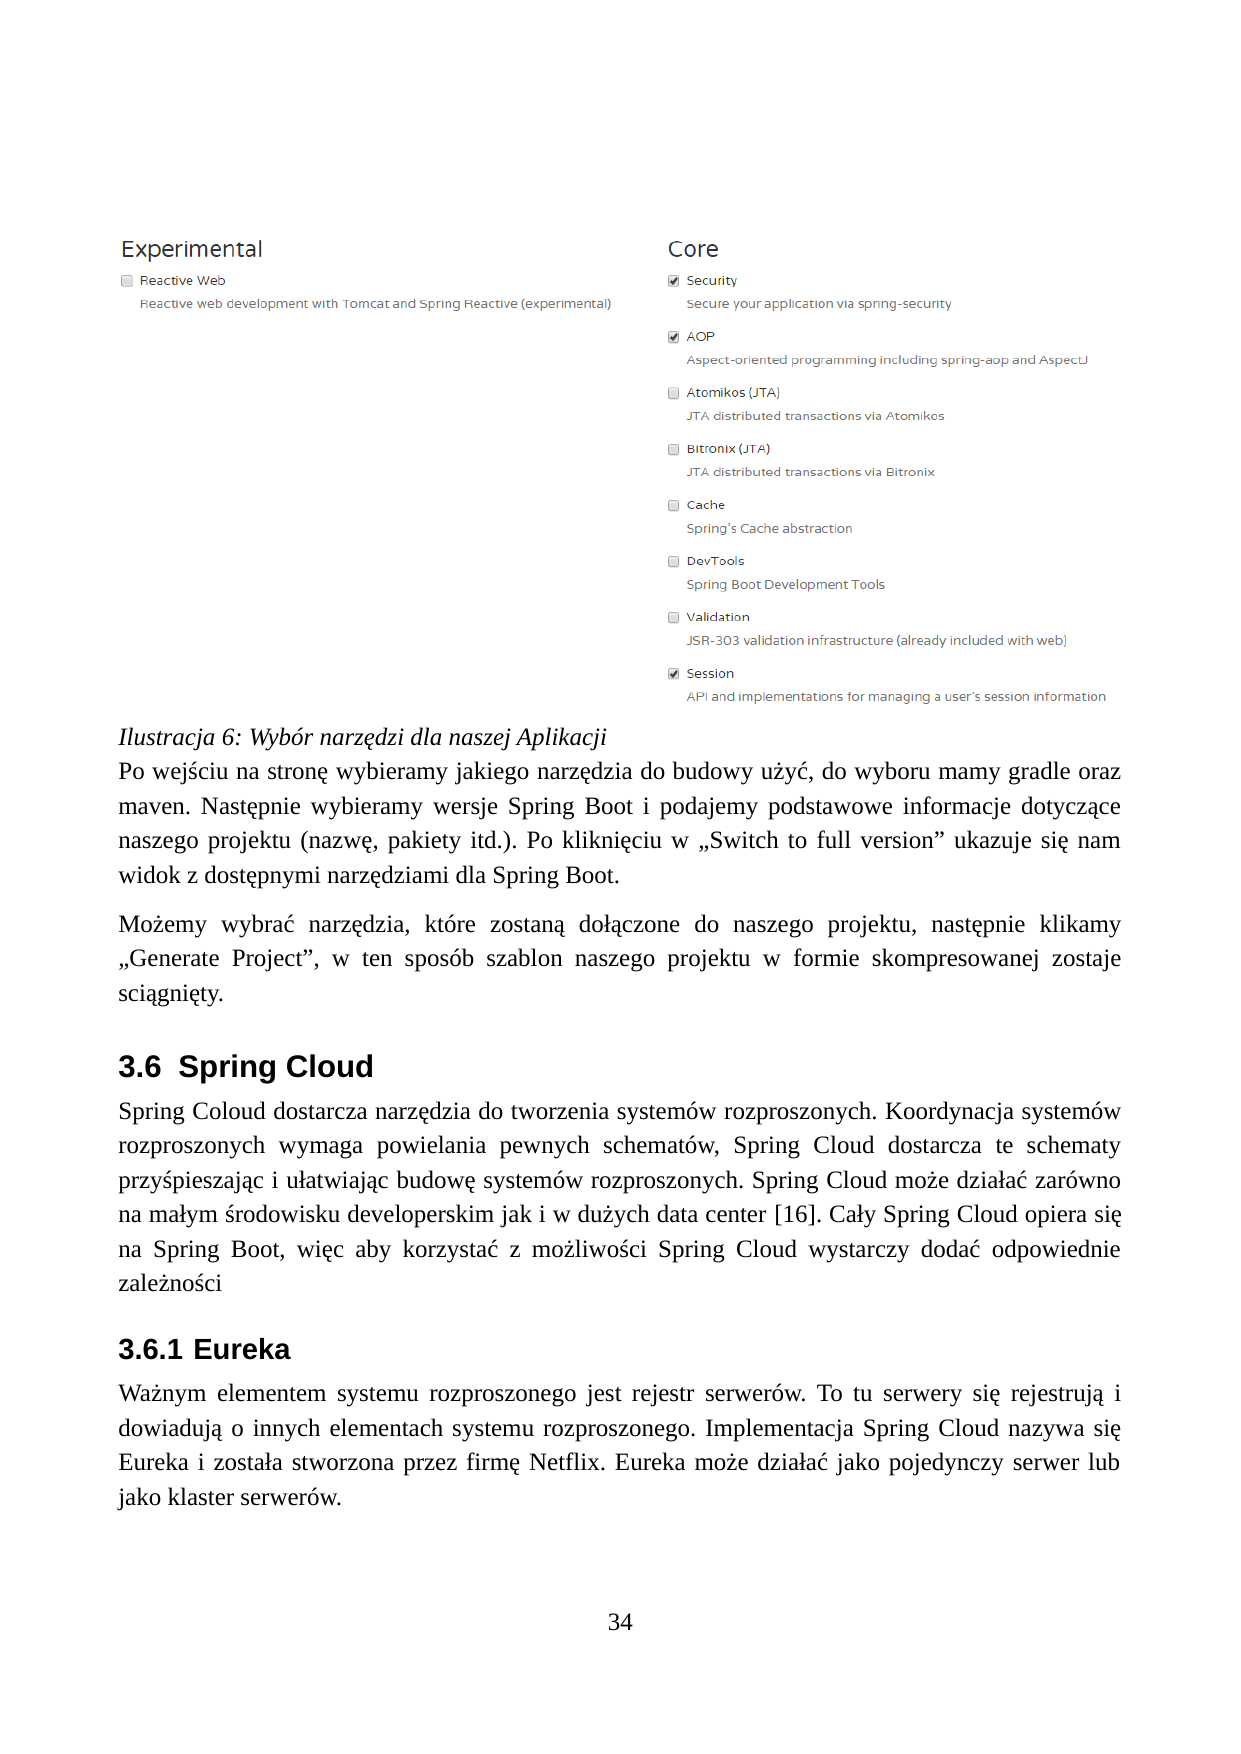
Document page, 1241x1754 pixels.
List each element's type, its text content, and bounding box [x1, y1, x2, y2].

text Ważnym elementem systemu rozproszonego jest rejestr serwerów. To tu serwery się rejestrują i dowiadują o innych elementach systemu rozproszonego. Implementacja Spring Cloud nazywa się Eureka i została stworzona przez firmę Netflix. Eureka może działać jako pojedynczy serwer lub jako klaster serwerów. [118, 1378, 1122, 1510]
text Możemy wybrać narzędzia, które zostaną dołączone do naszego projektu, następnie klikamy „Generate Project”, w ten sposób szablon naszego projektu w formie skompresowanej zostaje sciągnięty. [118, 909, 1122, 1006]
text Po wejściu na stronę wybieramy jakiego narzędzia do budowy użyć, do wyboru mamy gradle oraz maven. Następnie wybieramy wersje Spring Boot i podajemy podstawowe informacje dotyczące naszego projektu (nazwę, pakiety itd.). Po kliknięciu w „Switch to full version” ukazuje się nam widok z dostępnymi narzędziami dla Spring Boot. [118, 751, 1122, 888]
text [118, 216, 1122, 228]
text Ilustracja 6: Wybór narzędzi dla naszej Aplikacji [118, 722, 1122, 751]
subtitle Eureka [118, 1332, 1122, 1366]
picture [118, 228, 1123, 722]
subtitle Spring Cloud [118, 1048, 1122, 1083]
text Spring Coloud dostarcza narzędzia do tworzenia systemów rozproszonych. Koordynacja systemów rozproszonych wymaga powielania pewnych schematów, Spring Cloud dostarcza te schematy przyśpieszając i ułatwiając budowę systemów rozproszonych. Spring Cloud może działać zarówno na małym środowisku developerskim jak i w dużych data center [16]. Cały Spring Cloud opiera się na Spring Boot, więc aby korzystać z możliwości Spring Cloud wystarczy dodać odpowiednie zależności [118, 1096, 1122, 1297]
